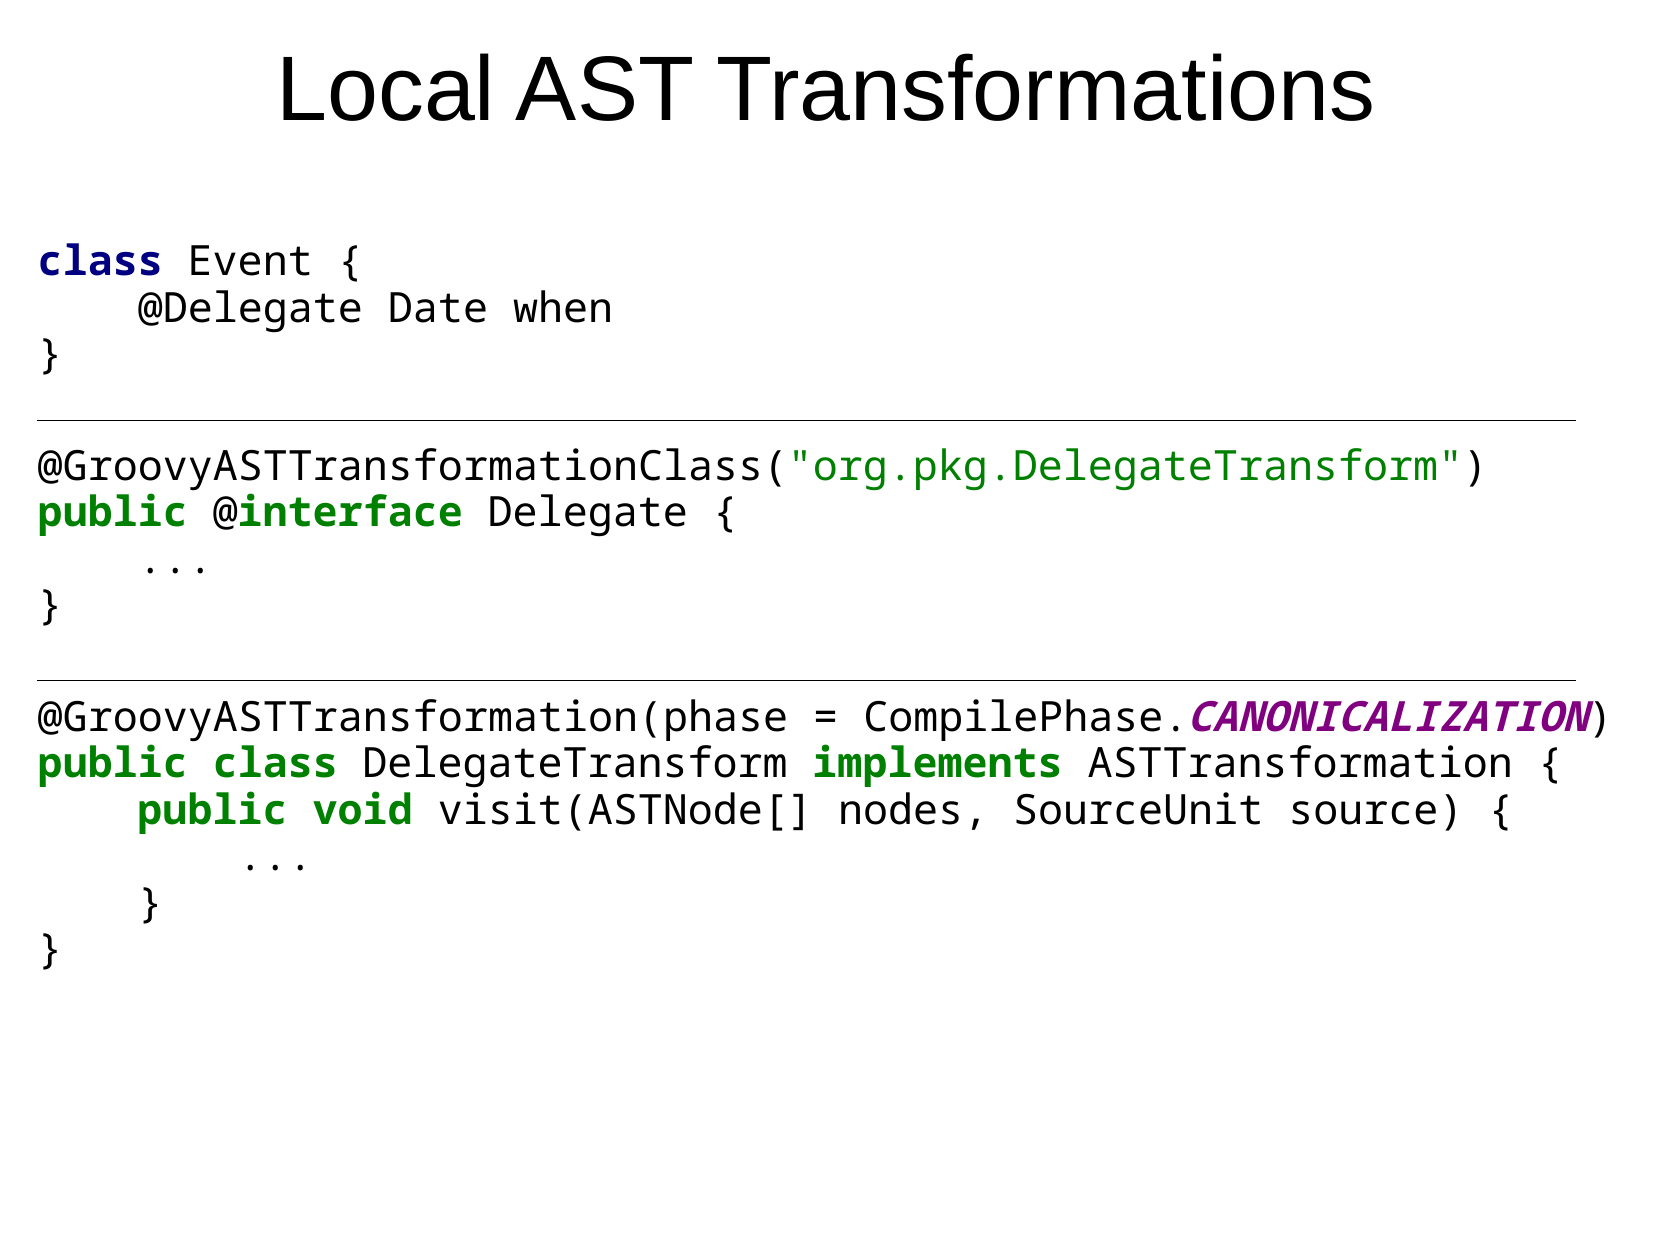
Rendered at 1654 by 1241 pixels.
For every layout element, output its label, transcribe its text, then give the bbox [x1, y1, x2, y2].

title Local AST Transformations [82, 24, 1571, 149]
text_box class Event { @Delegate Date when } @GroovyASTTransformationClass("org.pkg.DelegateTransform") public @interface Delegate { ... } @GroovyASTTransformation(phase = CompilePhase.CANONICALIZATION) public class DelegateTransform implements ASTTransformation { public void visit(ASTNode[] nodes, SourceUnit source) { ... } } [22, 231, 1631, 1109]
